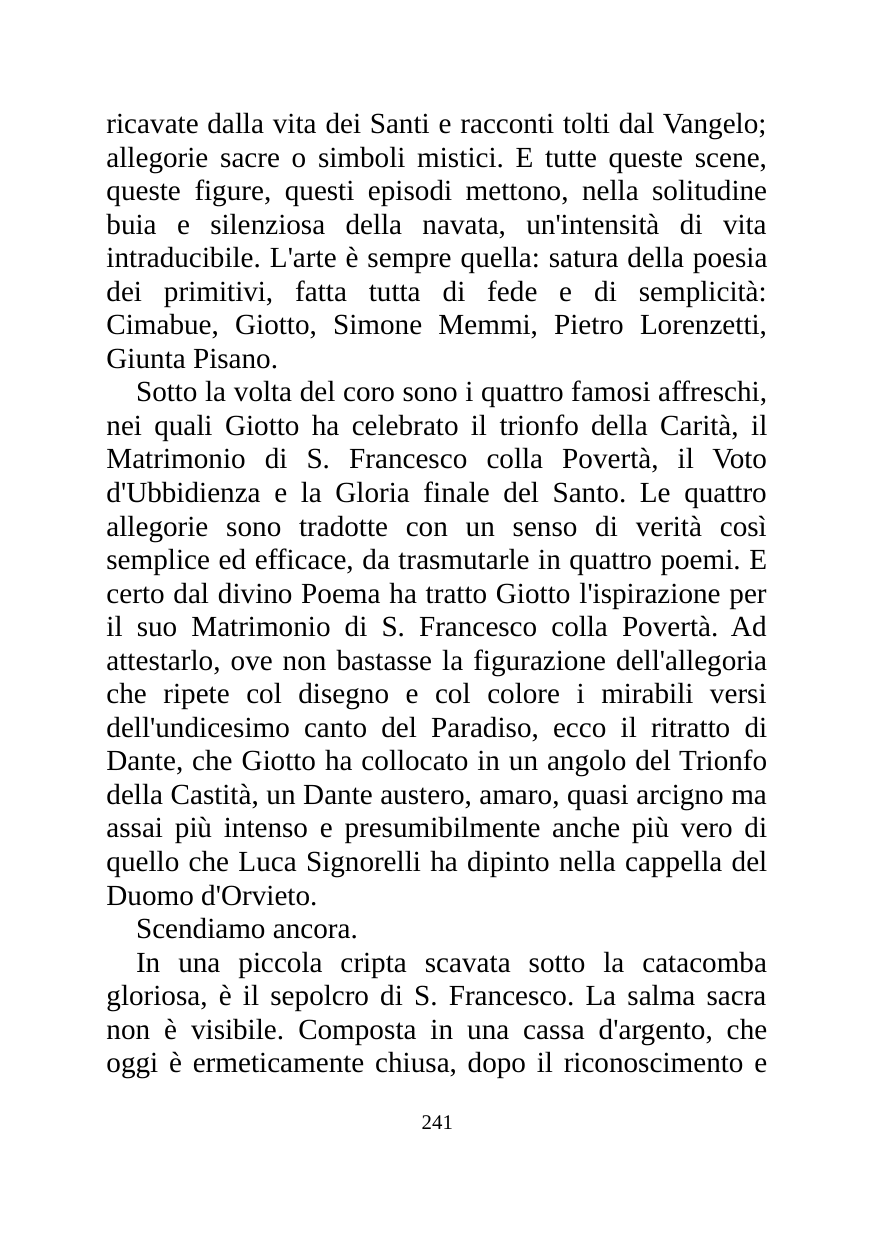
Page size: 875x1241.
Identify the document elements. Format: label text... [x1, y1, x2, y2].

text In una piccola cripta scavata sotto la catacomba gloriosa, è il sepolcro di S. Francesco. La salma sacra non è visibile. Composta in una cassa d'argento, che oggi è ermeticamente chiusa, dopo il riconoscimento e [106, 945, 768, 1079]
text Sotto la volta del coro sono i quattro famosi affreschi, nei quali Giotto ha celebrato il trionfo della Carità, il Matrimonio di S. Francesco colla Povertà, il Voto d'Ubbidienza e la Gloria finale del Santo. Le quattro allegorie sono tradotte con un senso di verità così semplice ed efficace, da trasmutarle in quattro poemi. E certo dal divino Poema ha tratto Giotto l'ispirazione per il suo Matrimonio di S. Francesco colla Povertà. Ad attestarlo, ove non bastasse la figurazione dell'allegoria che ripete col disegno e col colore i mirabili versi dell'undicesimo canto del Paradiso, ecco il ritratto di Dante, che Giotto ha collocato in un angolo del Trionfo della Castità, un Dante austero, amaro, quasi arcigno ma assai più intenso e presumibilmente anche più vero di quello che Luca Signorelli ha dipinto nella cappella del Duomo d'Orvieto. [106, 374, 768, 911]
text Scendiamo ancora. [106, 911, 768, 945]
text ricavate dalla vita dei Santi e racconti tolti dal Vangelo; allegorie sacre o simboli mistici. E tutte queste scene, queste figure, questi episodi mettono, nella solitudine buia e silenziosa della navata, un'intensità di vita intraducibile. L'arte è sempre quella: satura della poesia dei primitivi, fatta tutta di fede e di semplicità: Cimabue, Giotto, Simone Memmi, Pietro Lorenzetti, Giunta Pisano. [106, 106, 768, 374]
